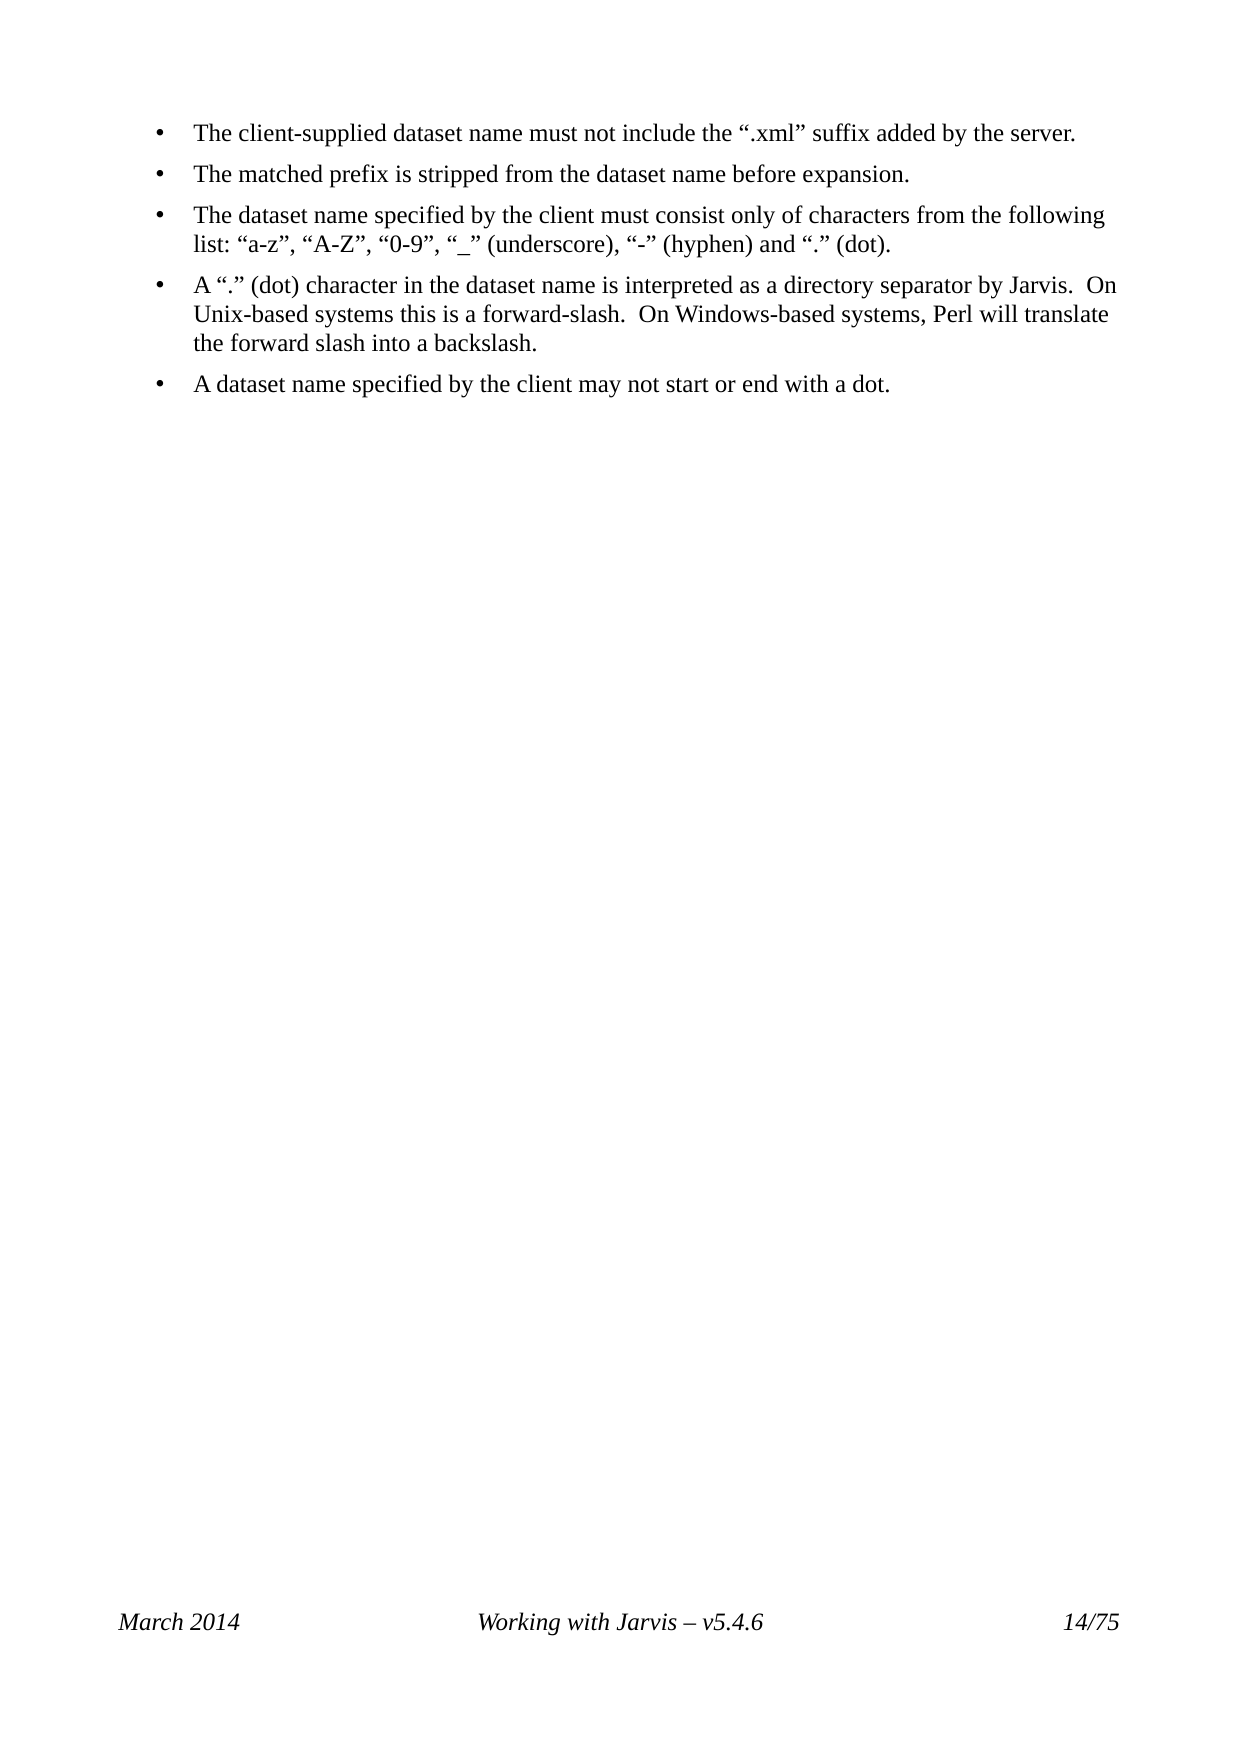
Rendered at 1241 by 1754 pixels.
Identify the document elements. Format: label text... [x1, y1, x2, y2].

list The dataset name specified by the client must consist only of characters from the following list: “a-z”, “A-Z”, “0-9”, “_” (underscore), “-” (hyphen) and “.” (dot). [156, 201, 1122, 258]
list A dataset name specified by the client may not start or end with a dot. [156, 369, 1122, 398]
list The client-supplied dataset name must not include the “.xml” suffix added by the server. [156, 118, 1122, 147]
list The matched prefix is stripped from the dataset name before expansion. [156, 159, 1122, 188]
list A “.” (dot) character in the dataset name is interpreted as a directory separator by Jarvis. On Unix-based systems this is a forward-slash. On Windows-based systems, Perl will translate the forward slash into a backslash. [156, 271, 1122, 357]
